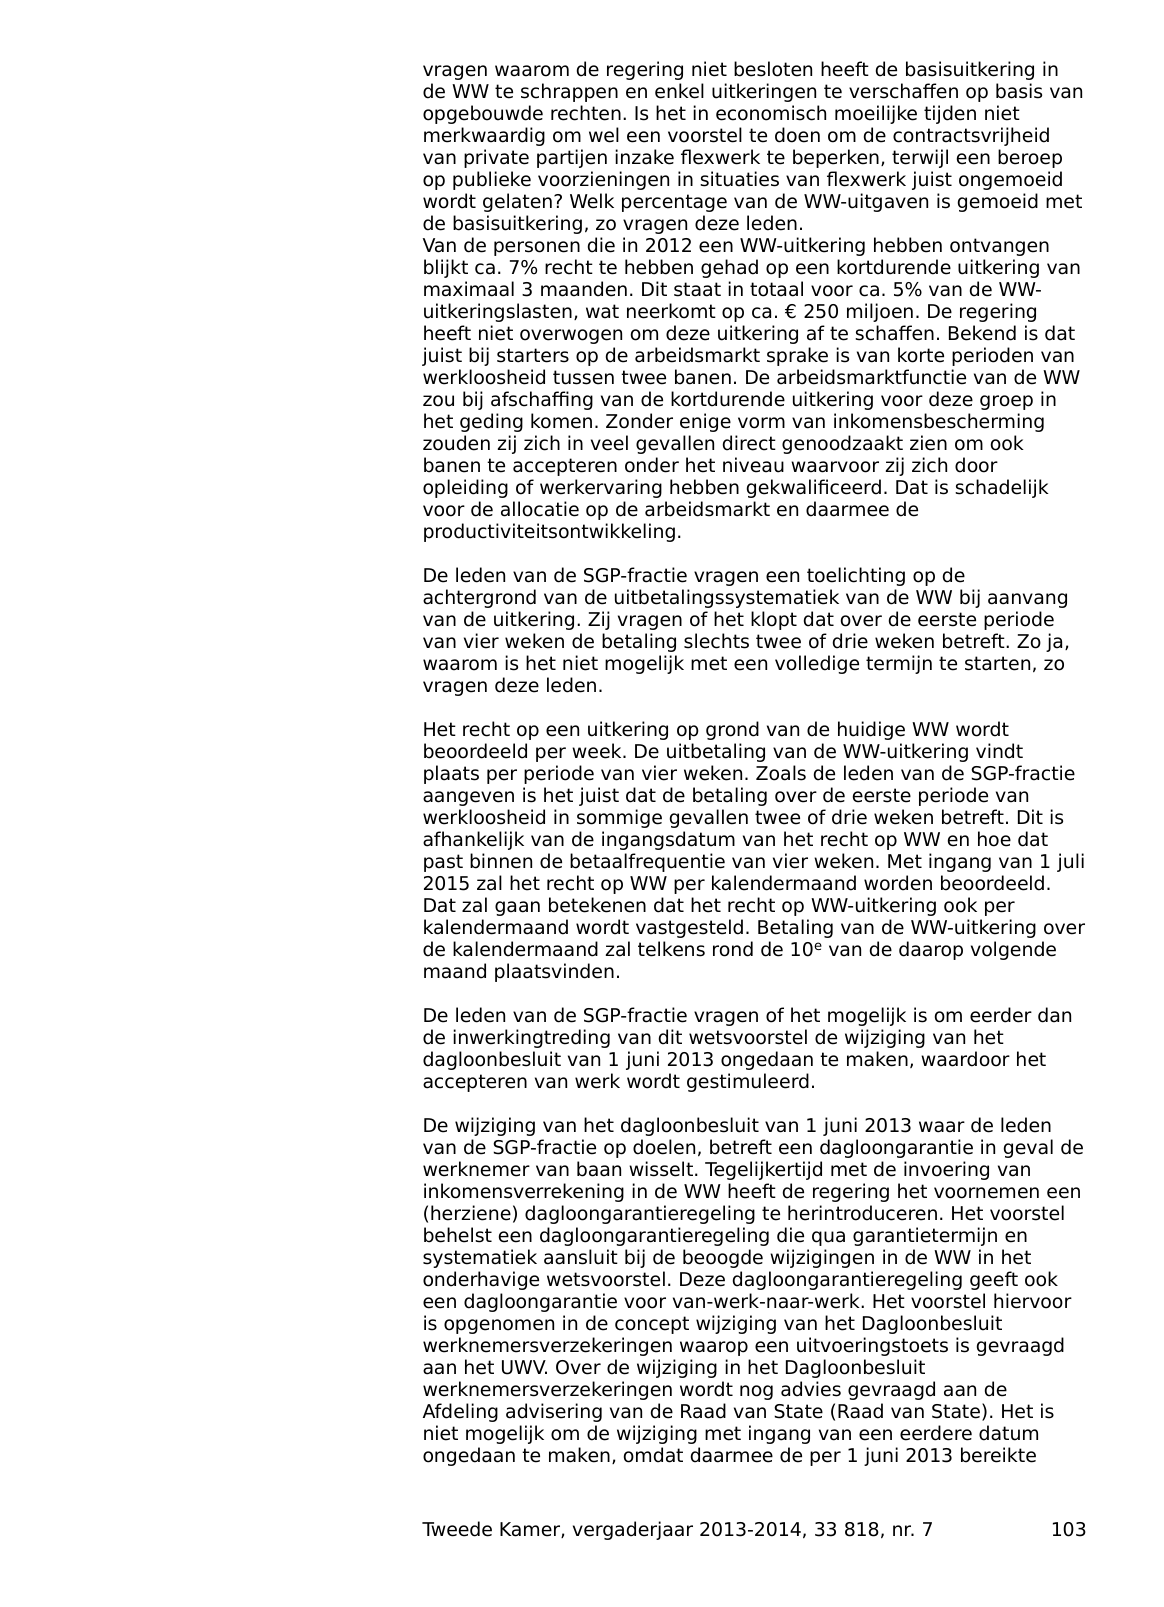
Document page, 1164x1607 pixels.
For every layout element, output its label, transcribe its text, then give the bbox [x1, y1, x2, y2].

text Van de personen die in 2012 een WW-uitkering hebben ontvangen blijkt ca. 7% recht te hebben gehad op een kortdurende uitkering van maximaal 3 maanden. Dit staat in totaal voor ca. 5% van de WW-uitkeringslasten, wat neerkomt op ca. € 250 miljoen. De regering heeft niet overwogen om deze uitkering af te schaffen. Bekend is dat juist bij starters op de arbeidsmarkt sprake is van korte perioden van werkloosheid tussen twee banen. De arbeidsmarktfunctie van de WW zou bij afschaffing van de kortdurende uitkering voor deze groep in het geding komen. Zonder enige vorm van inkomensbescherming zouden zij zich in veel gevallen direct genoodzaakt zien om ook banen te accepteren onder het niveau waarvoor zij zich door opleiding of werkervaring hebben gekwalificeerd. Dat is schadelijk voor de allocatie op de arbeidsmarkt en daarmee de productiviteitsontwikkeling. [422, 235, 1087, 543]
text vragen waarom de regering niet besloten heeft de basisuitkering in de WW te schrappen en enkel uitkeringen te verschaffen op basis van opgebouwde rechten. Is het in economisch moeilijke tijden niet merkwaardig om wel een voorstel te doen om de contractsvrijheid van private partijen inzake flexwerk te beperken, terwijl een beroep op publieke voorzieningen in situaties van flexwerk juist ongemoeid wordt gelaten? Welk percentage van de WW-uitgaven is gemoeid met de basisuitkering, zo vragen deze leden. [422, 59, 1087, 235]
text De wijziging van het dagloonbesluit van 1 juni 2013 waar de leden van de SGP-fractie op doelen, betreft een dagloongarantie in geval de werknemer van baan wisselt. Tegelijkertijd met de invoering van inkomensverrekening in de WW heeft de regering het voornemen een (herziene) dagloongarantieregeling te herintroduceren. Het voorstel behelst een dagloongarantieregeling die qua garantietermijn en systematiek aansluit bij de beoogde wijzigingen in de WW in het onderhavige wetsvoorstel. Deze dagloongarantieregeling geeft ook een dagloongarantie voor van-werk-naar-werk. Het voorstel hiervoor is opgenomen in de concept wijziging van het Dagloonbesluit werknemersverzekeringen waarop een uitvoeringstoets is gevraagd aan het UWV. Over de wijziging in het Dagloonbesluit werknemersverzekeringen wordt nog advies gevraagd aan de Afdeling advisering van de Raad van State (Raad van State). Het is niet mogelijk om de wijziging met ingang van een eerdere datum ongedaan te maken, omdat daarmee de per 1 juni 2013 bereikte [422, 1115, 1087, 1467]
text De leden van de SGP-fractie vragen een toelichting op de achtergrond van de uitbetalingssystematiek van de WW bij aanvang van de uitkering. Zij vragen of het klopt dat over de eerste periode van vier weken de betaling slechts twee of drie weken betreft. Zo ja, waarom is het niet mogelijk met een volledige termijn te starten, zo vragen deze leden. [422, 565, 1087, 697]
text Het recht op een uitkering op grond van de huidige WW wordt beoordeeld per week. De uitbetaling van de WW-uitkering vindt plaats per periode van vier weken. Zoals de leden van de SGP-fractie aangeven is het juist dat de betaling over de eerste periode van werkloosheid in sommige gevallen twee of drie weken betreft. Dit is afhankelijk van de ingangsdatum van het recht op WW en hoe dat past binnen de betaalfrequentie van vier weken. Met ingang van 1 juli 2015 zal het recht op WW per kalendermaand worden beoordeeld. Dat zal gaan betekenen dat het recht op WW-uitkering ook per kalendermaand wordt vastgesteld. Betaling van de WW-uitkering over de kalendermaand zal telkens rond de 10e van de daarop volgende maand plaatsvinden. [422, 719, 1087, 983]
text De leden van de SGP-fractie vragen of het mogelijk is om eerder dan de inwerkingtreding van dit wetsvoorstel de wijziging van het dagloonbesluit van 1 juni 2013 ongedaan te maken, waardoor het accepteren van werk wordt gestimuleerd. [422, 1005, 1087, 1093]
